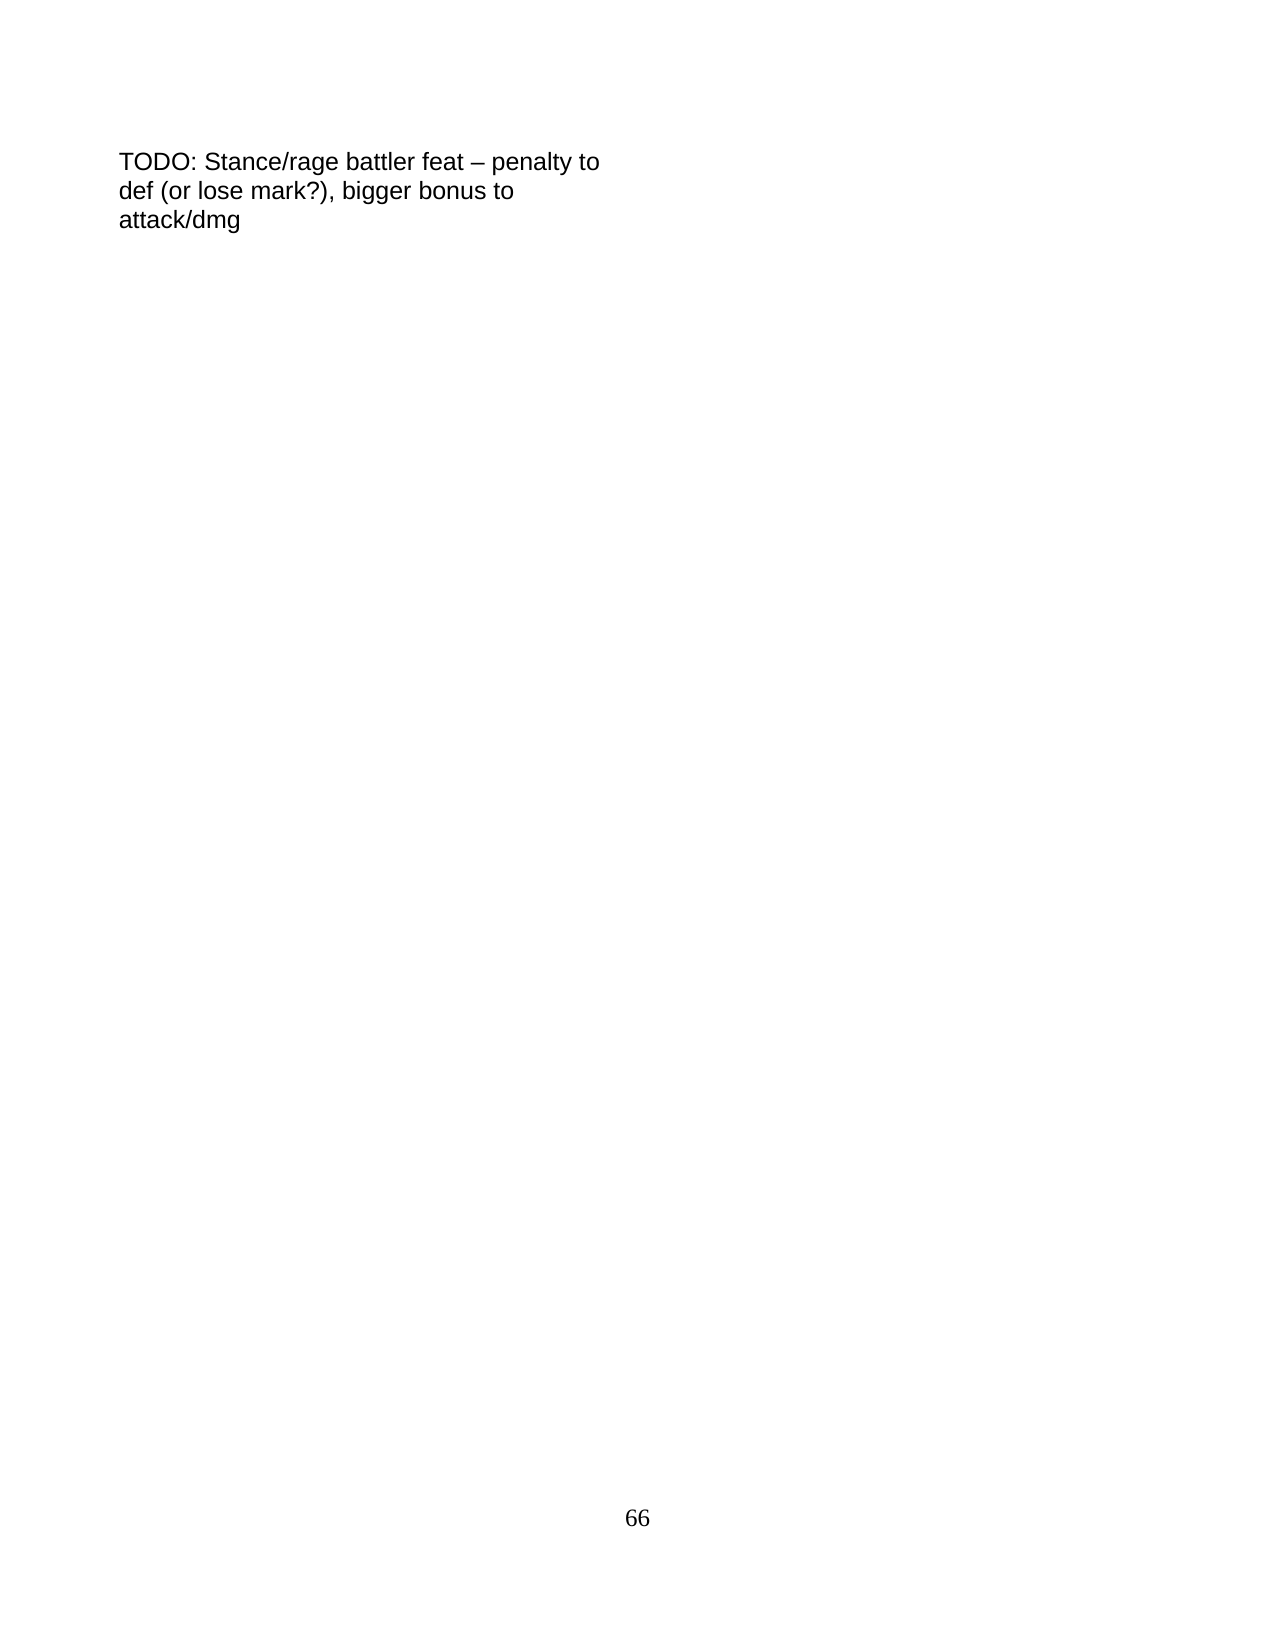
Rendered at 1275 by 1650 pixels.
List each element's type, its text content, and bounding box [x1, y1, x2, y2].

text TODO: Stance/rage battler feat – penalty to def (or lose mark?), bigger bonus to attack/dmg [118, 147, 622, 233]
